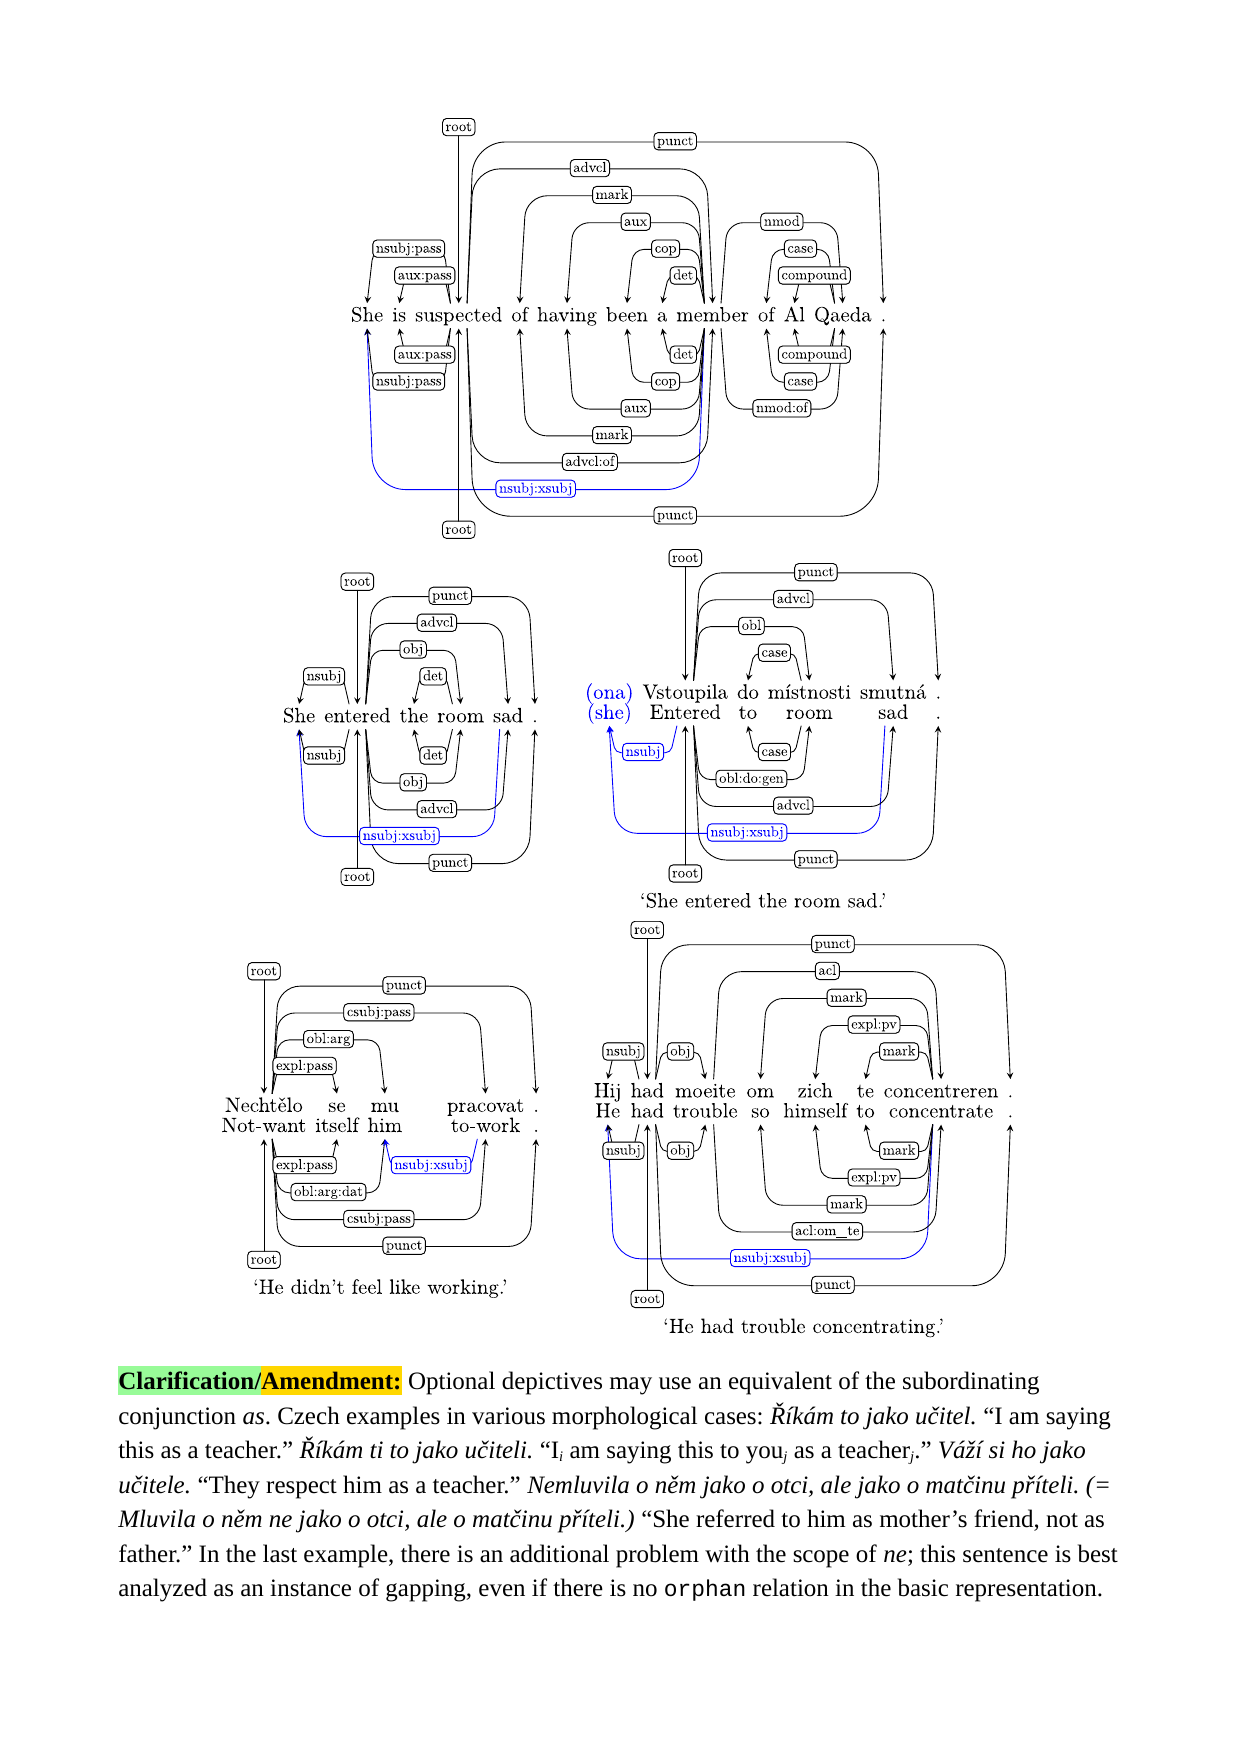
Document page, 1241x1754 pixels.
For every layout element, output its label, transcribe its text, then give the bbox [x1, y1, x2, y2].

text Clarification/Amendment: Optional depictives may use an equivalent of the subordinating conjunction as. Czech examples in various morphological cases: Říkám to jako učitel. “I am saying this as a teacher.” Říkám ti to jako učiteli. “Ii am saying this to youj as a teacherj.” Váží si ho jako učitele. “They respect him as a teacher.” Nemluvila o něm jako o otci, ale jako o matčinu příteli. (= Mluvila o něm ne jako o otci, ale o matčinu příteli.) “She referred to him as mother’s friend, not as father.” In the last example, there is an additional problem with the scope of ne; this sentence is best analyzed as an instance of gapping, even if there is no orphan relation in the basic representation. [118, 1366, 1122, 1603]
